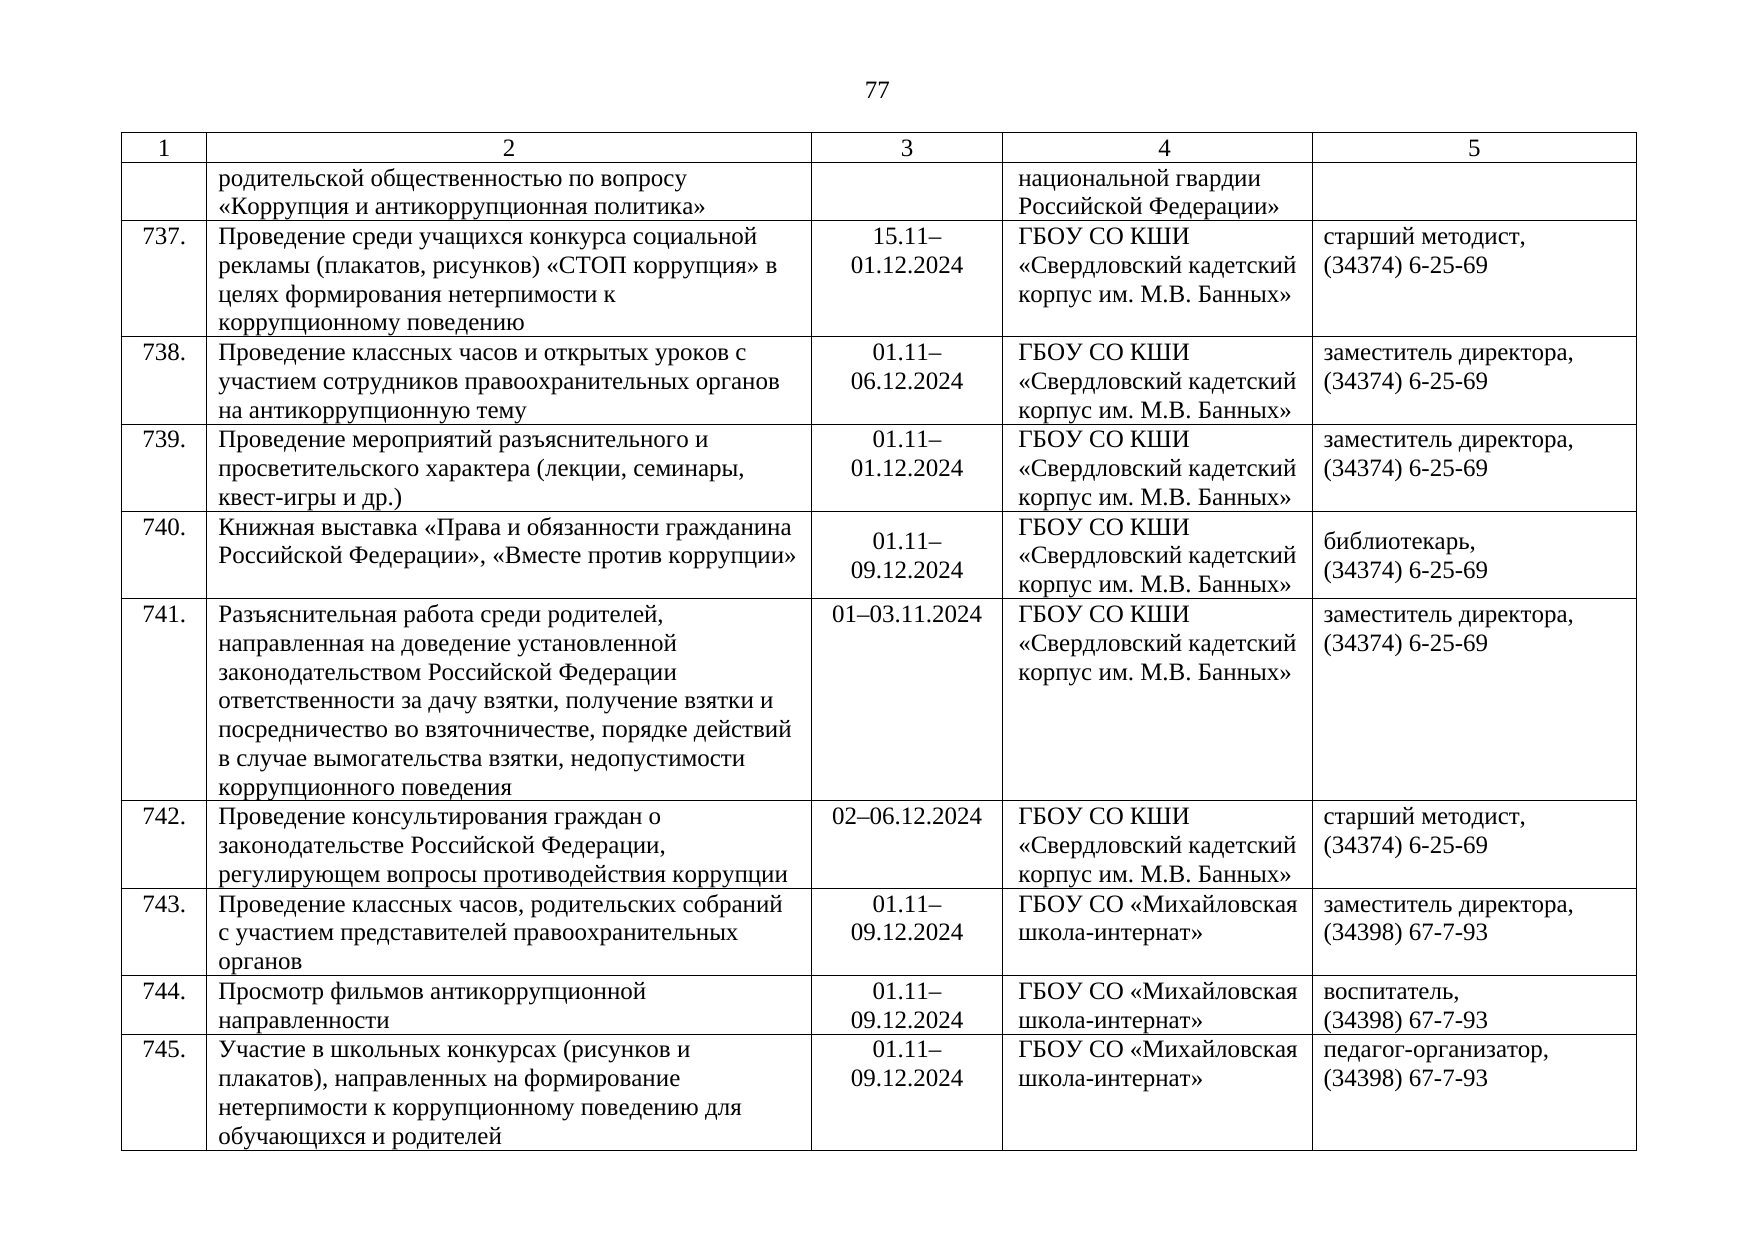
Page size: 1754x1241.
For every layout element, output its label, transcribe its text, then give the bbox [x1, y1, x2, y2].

table_cell [117, 888, 121, 975]
table_cell Проведение консультирования граждан о законодательстве Российской Федерации, регулирующем вопросы противодействия коррупции [207, 801, 811, 888]
table_cell 01.11–09.12.2024 [812, 889, 1002, 975]
table_cell ГБОУ СО КШИ «Свердловский кадетский корпус им. М.В. Банных» [1003, 337, 1312, 423]
table_cell [122, 976, 206, 1033]
table_cell 01.11–01.12.2024 [812, 425, 1002, 511]
table_cell [122, 337, 206, 423]
table_cell [117, 1034, 121, 1149]
table_cell [117, 336, 121, 423]
table_cell [122, 512, 206, 598]
table_cell родительской общественностью по вопросу «Коррупция и антикоррупционная политика» [207, 163, 811, 220]
table_cell [117, 162, 121, 220]
table_header 4 [1003, 133, 1312, 162]
table_cell 01.11–06.12.2024 [812, 337, 1002, 423]
table_cell [122, 801, 206, 888]
table_cell старший методист, (34374) 6-25-69 [1313, 221, 1636, 336]
table_cell [122, 163, 206, 220]
table_header [117, 132, 121, 162]
table_header 2 [207, 133, 811, 162]
table_cell воспитатель, (34398) 67-7-93 [1313, 976, 1636, 1033]
table_cell Проведение классных часов, родительских собраний с участием представителей правоохранительных органов [207, 889, 811, 975]
table_cell Участие в школьных конкурсах (рисунков и плакатов), направленных на формирование нетерпимости к коррупционному поведению для обучающихся и родителей [207, 1035, 811, 1149]
table_cell ГБОУ СО КШИ «Свердловский кадетский корпус им. М.В. Банных» [1003, 221, 1312, 336]
table_cell ГБОУ СО «Михайловская школа-интернат» [1003, 976, 1312, 1033]
table_cell 01.11–09.12.2024 [812, 1035, 1002, 1149]
table_cell заместитель директора, (34398) 67-7-93 [1313, 889, 1636, 975]
table_cell заместитель директора, (34374) 6-25-69 [1313, 425, 1636, 511]
table_cell [122, 889, 206, 975]
table_cell 02–06.12.2024 [812, 801, 1002, 888]
table_cell 01.11–09.12.2024 [812, 976, 1002, 1033]
table_cell ГБОУ СО КШИ «Свердловский кадетский корпус им. М.В. Банных» [1003, 512, 1312, 598]
table_cell ГБОУ СО «Михайловская школа-интернат» [1003, 889, 1312, 975]
table_cell [1313, 163, 1636, 220]
table_cell ГБОУ СО КШИ «Свердловский кадетский корпус им. М.В. Банных» [1003, 801, 1312, 888]
table_cell 15.11–01.12.2024 [812, 221, 1002, 336]
table_cell [117, 975, 121, 1033]
table_cell [122, 599, 206, 800]
table_cell 01–03.11.2024 [812, 599, 1002, 800]
table_cell [117, 424, 121, 511]
table_cell Разъяснительная работа среди родителей, направленная на доведение установленной законодательством Российской Федерации ответственности за дачу взятки, получение взятки и посредничество во взяточничестве, порядке действий в случае вымогательства взятки, недопустимости коррупционного поведения [207, 599, 811, 800]
table_cell заместитель директора, (34374) 6-25-69 [1313, 599, 1636, 800]
table_cell педагог-организатор, (34398) 67-7-93 [1313, 1035, 1636, 1149]
table_cell библиотекарь, (34374) 6-25-69 [1313, 512, 1636, 598]
table_cell [117, 511, 121, 598]
table_header 3 [812, 133, 1002, 162]
table_cell Просмотр фильмов антикоррупционной направленности [207, 976, 811, 1033]
table_cell [122, 1035, 206, 1149]
table_cell национальной гвардии Российской Федерации» [1003, 163, 1312, 220]
table_cell 01.11–09.12.2024 [812, 512, 1002, 598]
table_cell [117, 598, 121, 800]
table_cell ГБОУ СО КШИ «Свердловский кадетский корпус им. М.В. Банных» [1003, 599, 1312, 800]
table_cell [117, 220, 121, 336]
table_cell Проведение мероприятий разъяснительного и просветительского характера (лекции, семинары, квест-игры и др.) [207, 425, 811, 511]
table_cell Проведение среди учащихся конкурса социальной рекламы (плакатов, рисунков) «СТОП коррупция» в целях формирования нетерпимости к коррупционному поведению [207, 221, 811, 336]
table_cell ГБОУ СО «Михайловская школа-интернат» [1003, 1035, 1312, 1149]
table_cell заместитель директора, (34374) 6-25-69 [1313, 337, 1636, 423]
table_cell ГБОУ СО КШИ «Свердловский кадетский корпус им. М.В. Банных» [1003, 425, 1312, 511]
table_cell [122, 425, 206, 511]
table_cell [117, 800, 121, 888]
table_cell Проведение классных часов и открытых уроков с участием сотрудников правоохранительных органов на антикоррупционную тему [207, 337, 811, 423]
table_cell [812, 163, 1002, 220]
table_header 5 [1313, 133, 1636, 162]
table_cell старший методист, (34374) 6-25-69 [1313, 801, 1636, 888]
table_cell [122, 221, 206, 336]
table_header 1 [122, 133, 206, 162]
table_cell Книжная выставка «Права и обязанности гражданина Российской Федерации», «Вместе против коррупции» [207, 512, 811, 598]
